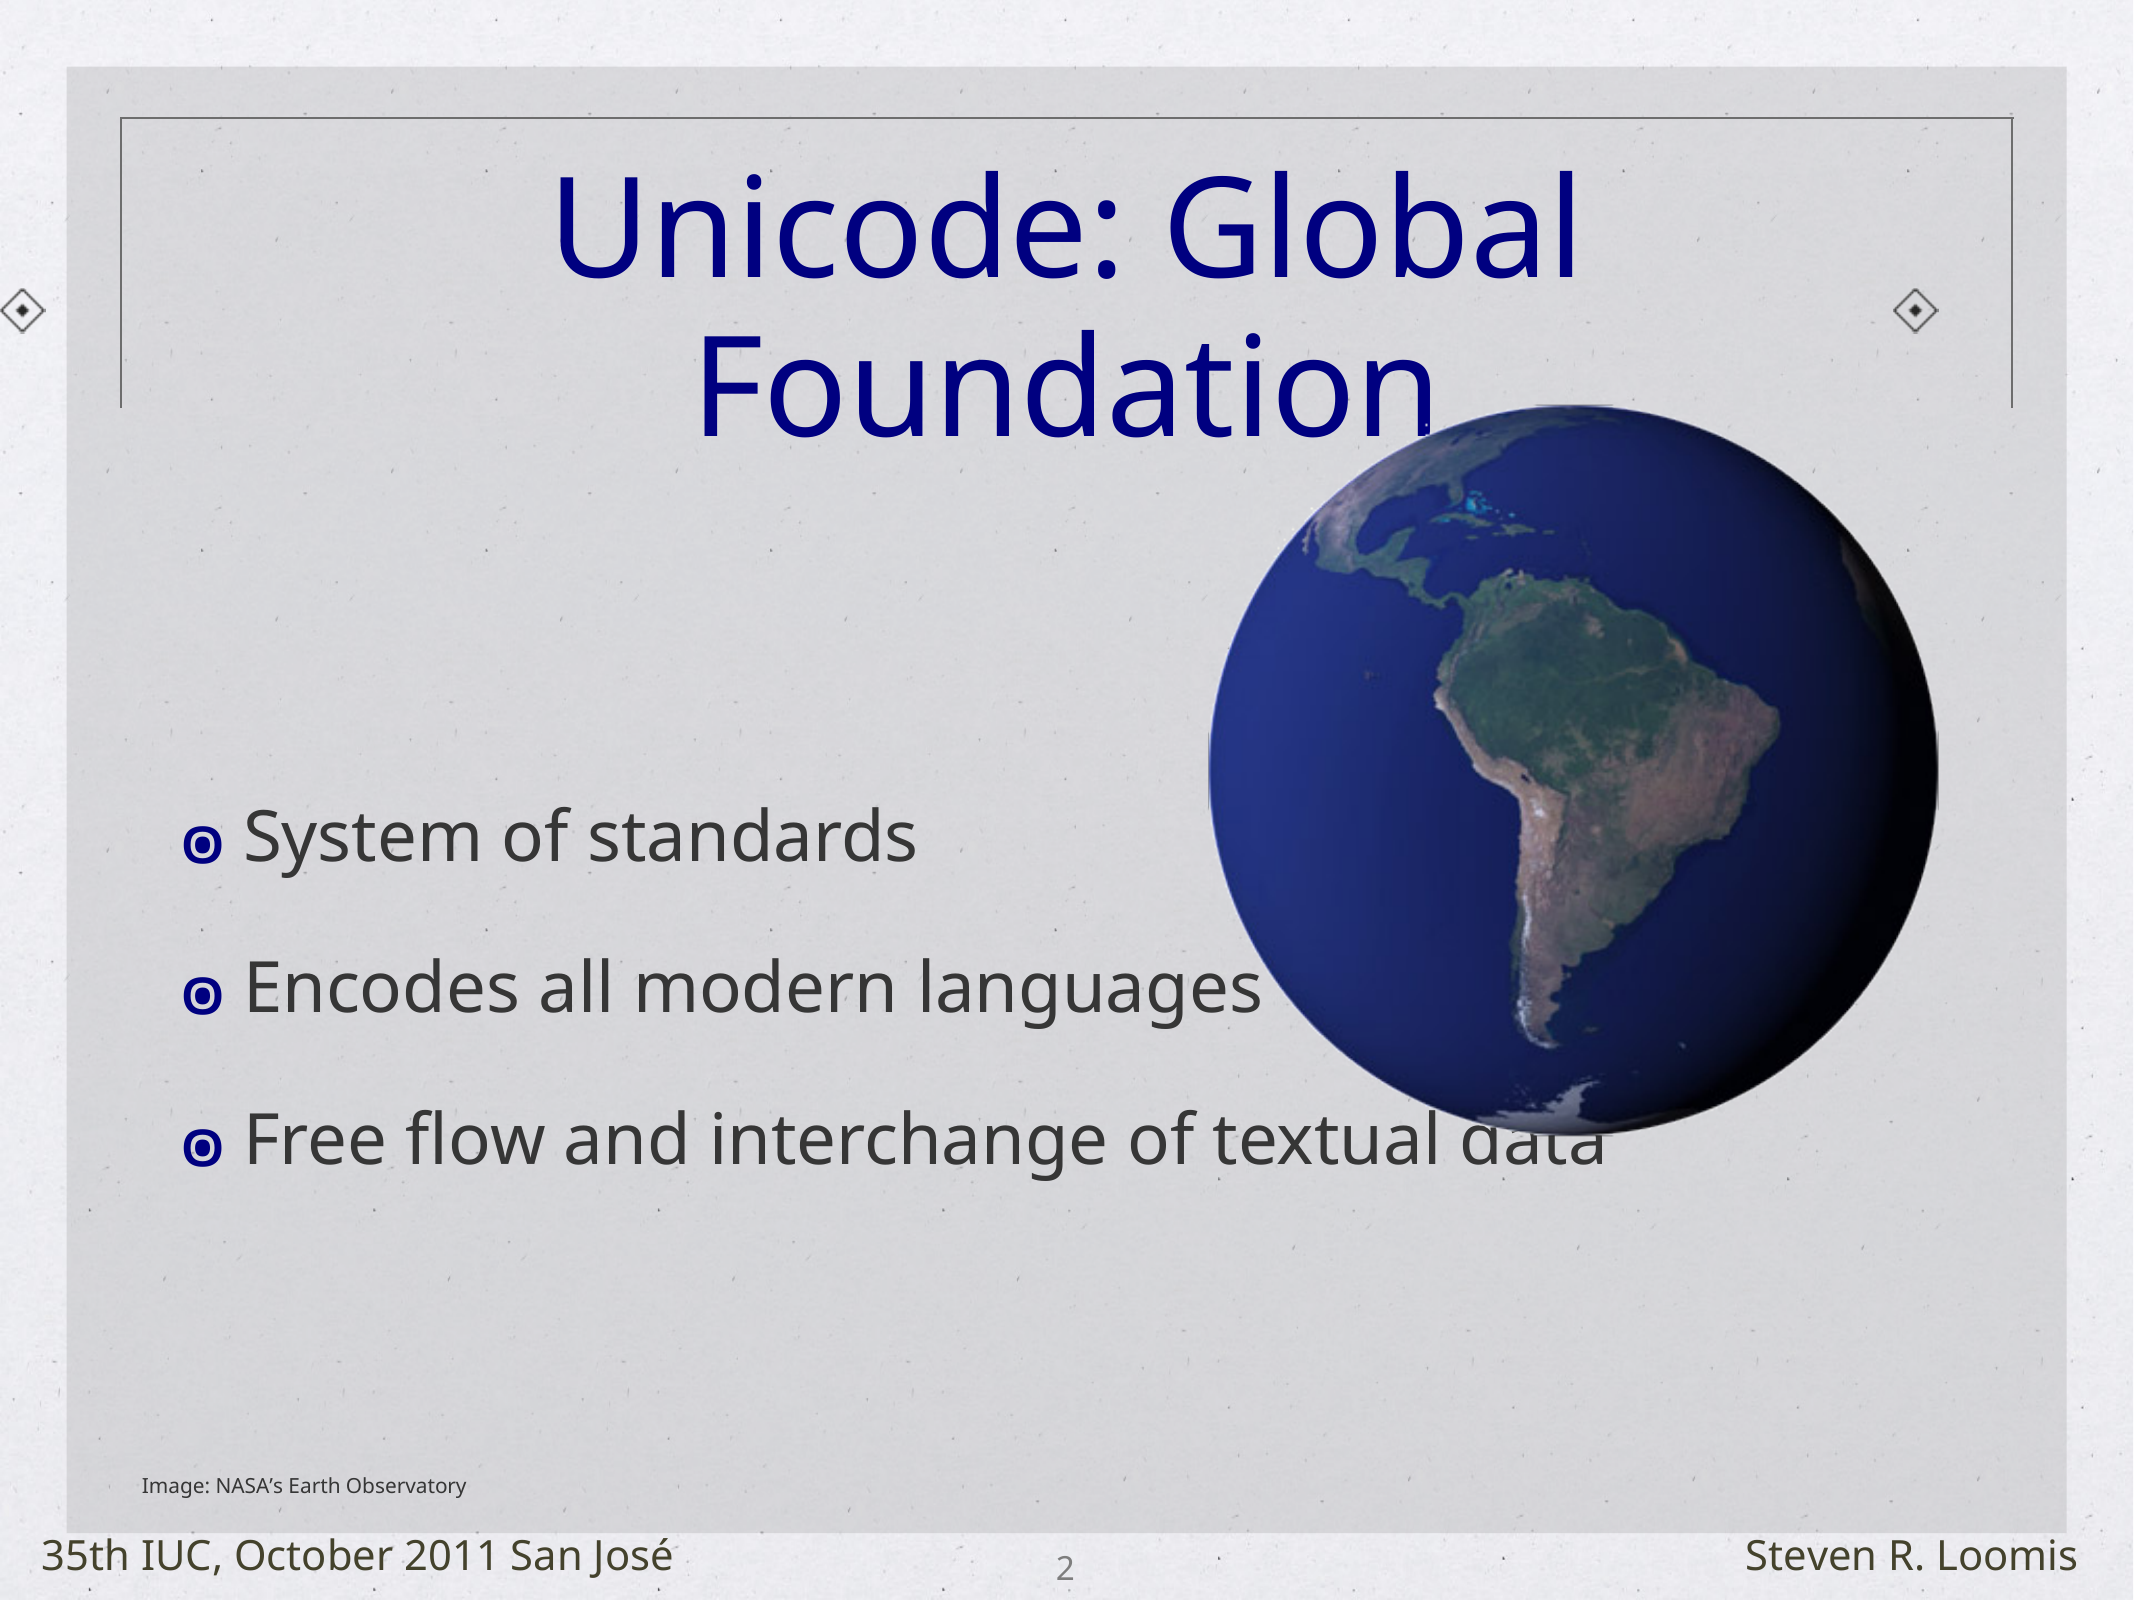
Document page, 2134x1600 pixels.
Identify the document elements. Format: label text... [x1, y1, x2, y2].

list System of standards Encodes all modern languages Free flow and interchange of textual data [170, 489, 1963, 1480]
title Unicode: Global Foundation [170, 62, 1963, 489]
text_box Image: NASA’s Earth Observatory [127, 1464, 533, 1505]
picture [0, 0, 2134, 1600]
